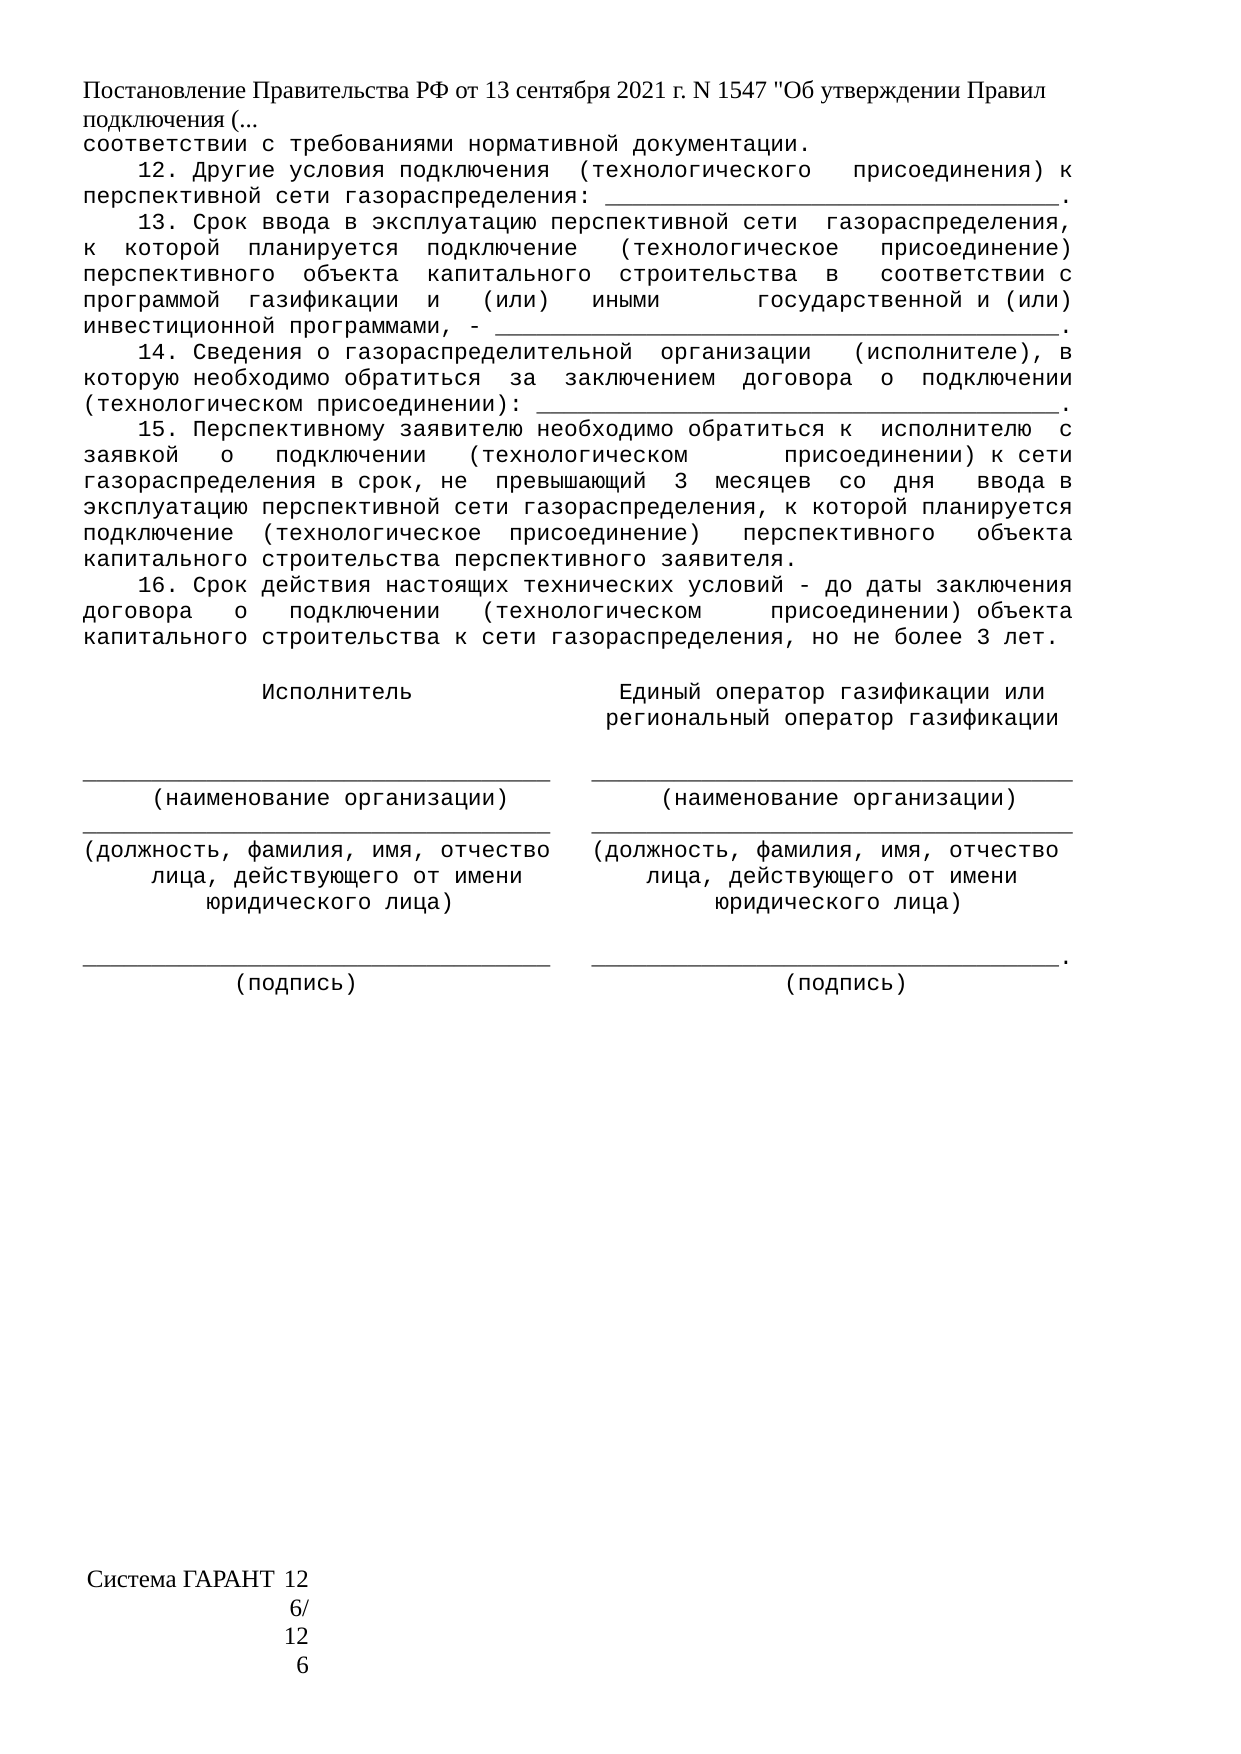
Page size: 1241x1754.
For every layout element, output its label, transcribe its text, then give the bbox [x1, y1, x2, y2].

text которую необходимо обратиться за заключением договора о подключении [83, 366, 1157, 392]
text 16. Срок действия настоящих технических условий - до даты заключения [83, 573, 1157, 599]
text лица, действующего от имени лица, действующего от имени [83, 864, 1157, 890]
text к которой планируется подключение (технологическое присоединение) [83, 236, 1157, 262]
text подключение (технологическое присоединение) перспективного объекта [83, 522, 1157, 547]
text Исполнитель Единый оператор газификации или [83, 680, 1157, 706]
text перспективного объекта капитального строительства в соответствии с [83, 262, 1157, 288]
text (технологическом присоединении): ______________________________________. [83, 392, 1157, 418]
text программой газификации и (или) иными государственной и (или) [83, 288, 1157, 314]
text 12. Другие условия подключения (технологического присоединения) к [83, 158, 1157, 184]
text инвестиционной программами, - _________________________________________. [83, 314, 1157, 340]
text юридического лица) юридического лица) [83, 890, 1157, 916]
text капитального строительства к сети газораспределения, но не более 3 лет. [83, 625, 1157, 651]
text 15. Перспективному заявителю необходимо обратиться к исполнителю с [83, 418, 1157, 444]
text капитального строительства перспективного заявителя. [83, 547, 1157, 573]
text (подпись) (подпись) [83, 971, 1157, 997]
text соответствии с требованиями нормативной документации. [83, 132, 1157, 158]
text газораспределения в срок, не превышающий 3 месяцев со дня ввода в [83, 470, 1157, 496]
text (должность, фамилия, имя, отчество (должность, фамилия, имя, отчество [83, 838, 1157, 864]
text __________________________________ __________________________________. [83, 945, 1157, 971]
text __________________________________ ___________________________________ [83, 761, 1157, 787]
text заявкой о подключении (технологическом присоединении) к сети [83, 444, 1157, 470]
text договора о подключении (технологическом присоединении) объекта [83, 599, 1157, 625]
text эксплуатацию перспективной сети газораспределения, к которой планируется [83, 496, 1157, 522]
text региональный оператор газификации [83, 706, 1157, 732]
text (наименование организации) (наименование организации) [83, 787, 1157, 812]
text 13. Срок ввода в эксплуатацию перспективной сети газораспределения, [83, 210, 1157, 236]
text __________________________________ ___________________________________ [83, 812, 1157, 838]
text 14. Сведения о газораспределительной организации (исполнителе), в [83, 340, 1157, 366]
text перспективной сети газораспределения: _________________________________. [83, 184, 1157, 210]
